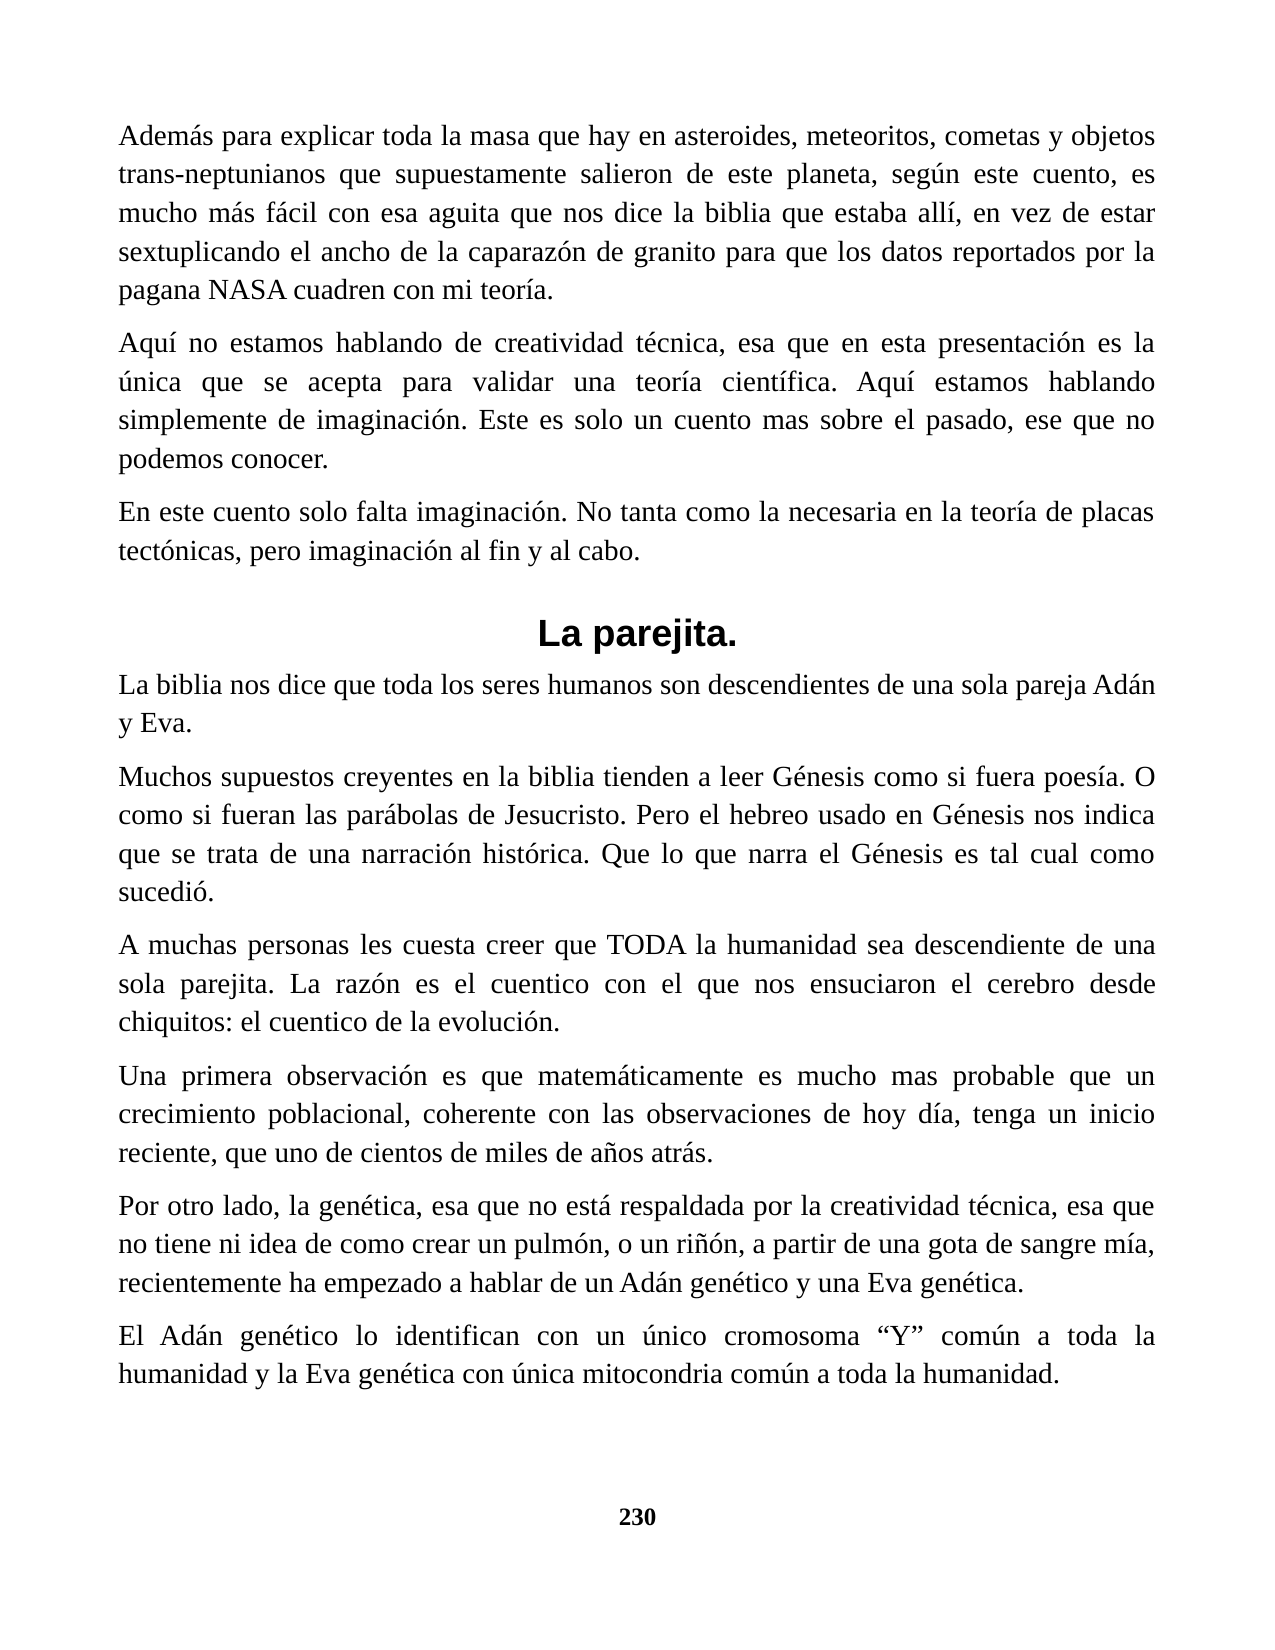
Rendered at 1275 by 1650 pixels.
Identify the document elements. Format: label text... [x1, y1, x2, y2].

text Además para explicar toda la masa que hay en asteroides, meteoritos, cometas y objetos trans-neptunianos que supuestamente salieron de este planeta, según este cuento, es mucho más fácil con esa aguita que nos dice la biblia que estaba allí, en vez de estar sextuplicando el ancho de la caparazón de granito para que los datos reportados por la pagana NASA cuadren con mi teoría. [118, 118, 1157, 306]
text Aquí no estamos hablando de creatividad técnica, esa que en esta presentación es la única que se acepta para validar una teoría científica. Aquí estamos hablando simplemente de imaginación. Este es solo un cuento mas sobre el pasado, ese que no podemos conocer. [118, 325, 1157, 474]
text La biblia nos dice que toda los seres humanos son descendientes de una sola pareja Adán y Eva. [118, 667, 1157, 739]
text Muchos supuestos creyentes en la biblia tienden a leer Génesis como si fuera poesía. O como si fueran las parábolas de Jesucristo. Pero el hebreo usado en Génesis nos indica que se trata de una narración histórica. Que lo que narra el Génesis es tal cual como sucedió. [118, 759, 1157, 908]
text Por otro lado, la genética, esa que no está respaldada por la creatividad técnica, esa que no tiene ni idea de como crear un pulmón, o un riñón, a partir de una gota de sangre mía, recientemente ha empezado a hablar de un Adán genético y una Eva genética. [118, 1188, 1157, 1298]
text El Adán genético lo identifican con un único cromosoma “Y” común a toda la humanidad y la Eva genética con única mitocondria común a toda la humanidad. [118, 1318, 1157, 1390]
text Una primera observación es que matemáticamente es mucho mas probable que un crecimiento poblacional, coherente con las observaciones de hoy día, tenga un inicio reciente, que uno de cientos de miles de años atrás. [118, 1058, 1157, 1168]
text A muchas personas les cuesta creer que TODA la humanidad sea descendiente de una sola parejita. La razón es el cuentico con el que nos ensuciaron el cerebro desde chiquitos: el cuentico de la evolución. [118, 927, 1157, 1038]
text En este cuento solo falta imaginación. No tanta como la necesaria en la teoría de placas tectónicas, pero imaginación al fin y al cabo. [118, 494, 1157, 566]
subtitle La parejita. [118, 611, 1157, 654]
